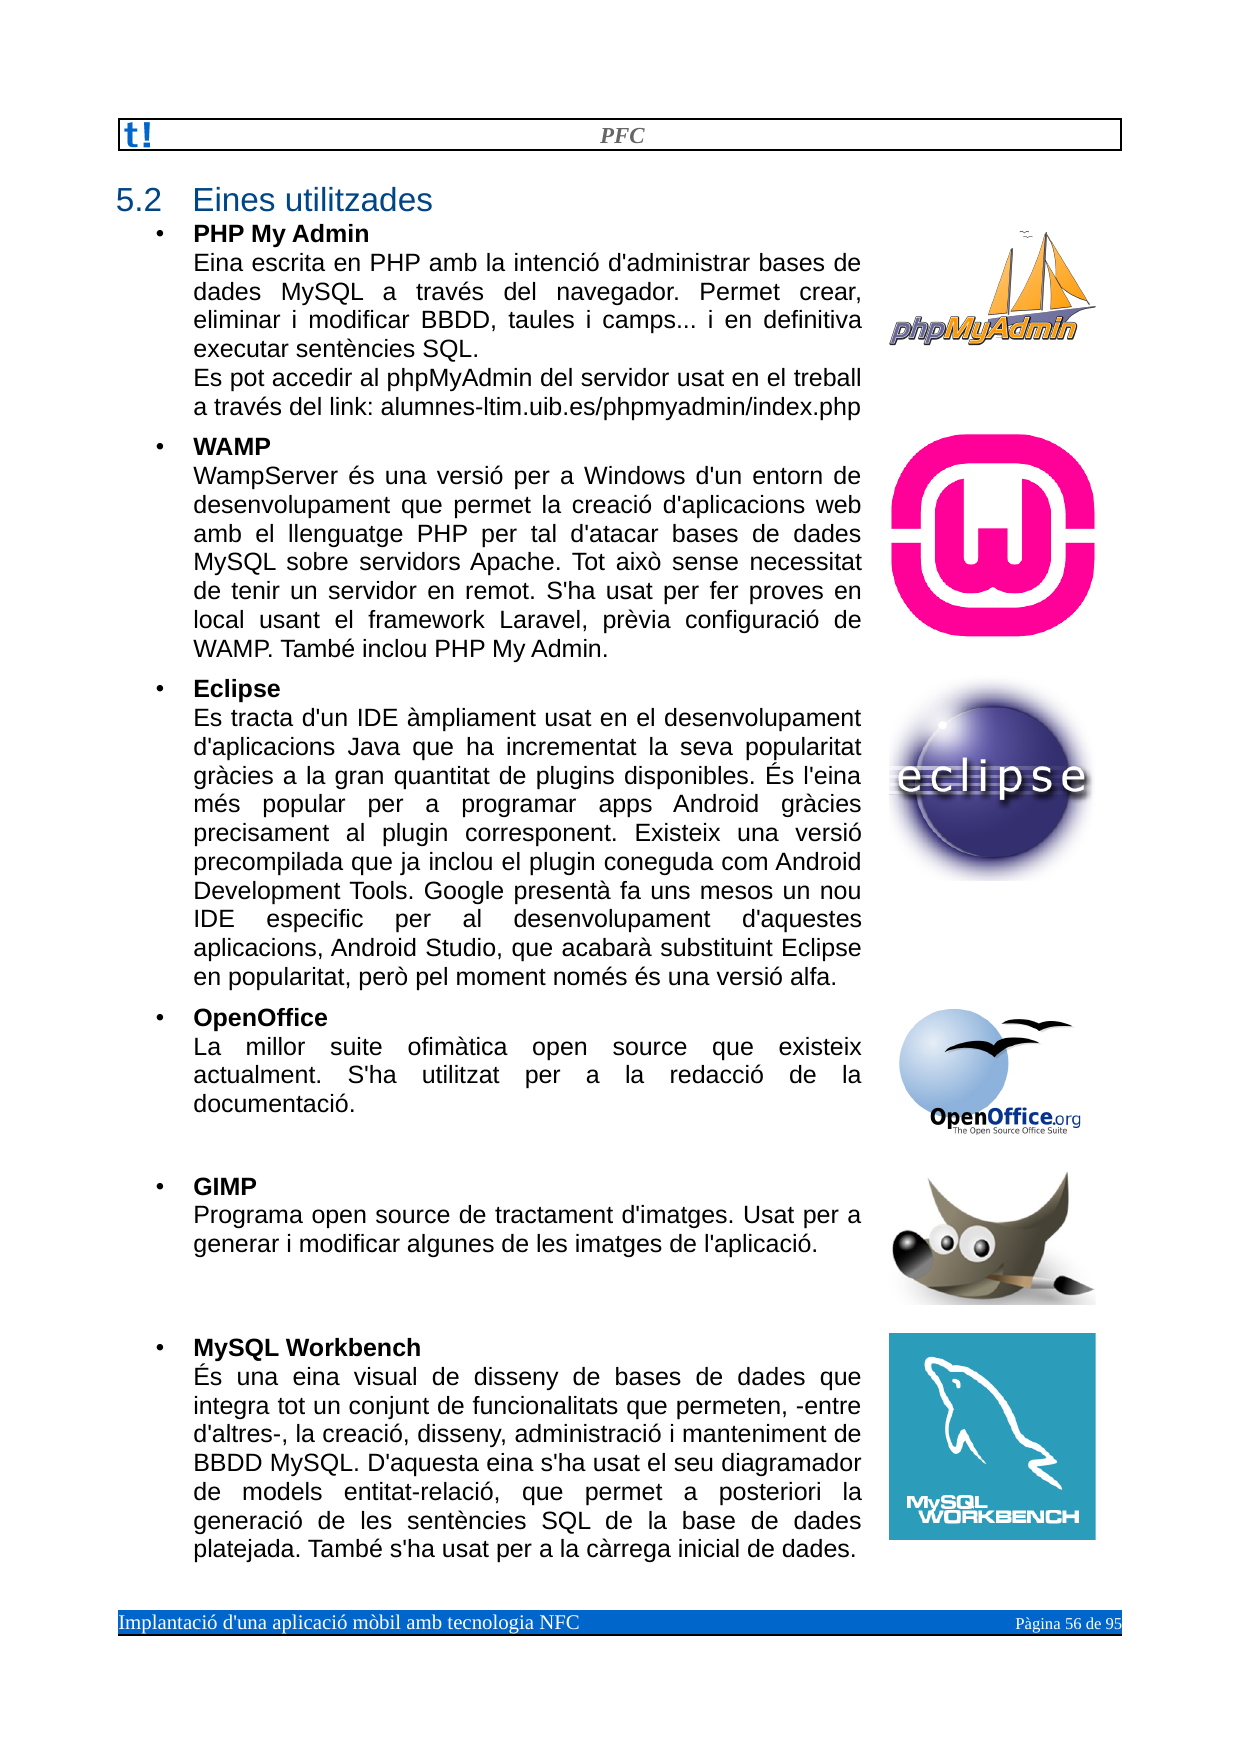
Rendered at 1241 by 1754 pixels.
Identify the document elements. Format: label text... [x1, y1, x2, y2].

table_cell WAMP WampServer és una versió per a Windows d'un entorn de desenvolupament que permet la creació d'aplicacions web amb el llenguatge PHP per tal d'atacar bases de dades MySQL sobre servidors Apache. Tot això sense necessitat de tenir un servidor en remot. S'ha usat per fer proves en local usant el framework Laravel, prèvia configuració de WAMP. També inclou PHP My Admin. [118, 432, 863, 674]
picture [889, 674, 1096, 881]
table_cell [863, 1333, 1122, 1568]
picture [123, 121, 151, 148]
table_cell Eclipse Es tracta d'un IDE àmpliament usat en el desenvolupament d'aplicacions Java que ha incrementat la seva popularitat gràcies a la gran quantitat de plugins disponibles. És l'eina més popular per a programar apps Android gràcies precisament al plugin corresponent. Existeix una versió precompilada que ja inclou el plugin coneguda com Android Development Tools. Google presentà fa uns mesos un nou IDE especific per al desenvolupament d'aquestes aplicacions, Android Studio, que acabarà substituint Eclipse en popularitat, però pel moment només és una versió alfa. [118, 674, 863, 1003]
picture [889, 1171, 1096, 1305]
table_header PHP My Admin Eina escrita en PHP amb la intenció d'administrar bases de dades MySQL a través del navegador. Permet crear, eliminar i modificar BBDD, taules i camps... i en definitiva executar sentències SQL. Es pot accedir al phpMyAdmin del servidor usat en el treball a través del link: alumnes-ltim.uib.es/phpmyadmin/index.php [118, 219, 863, 432]
picture [889, 432, 1096, 638]
table_header [863, 219, 1122, 432]
picture [889, 218, 1096, 365]
table_cell MySQL Workbench És una eina visual de disseny de bases de dades que integra tot un conjunt de funcionalitats que permeten, -entre d'altres-, la creació, disseny, administració i manteniment de BBDD MySQL. D'aquesta eina s'ha usat el seu diagramador de models entitat-relació, que permet a posteriori la generació de les sentències SQL de la base de dades platejada. També s'ha usat per a la càrrega inicial de dades. [118, 1333, 863, 1568]
picture [889, 1002, 1096, 1143]
table_cell [863, 1003, 1122, 1171]
table_cell [863, 1171, 1122, 1333]
table_cell [863, 674, 1122, 1003]
table_cell [863, 432, 1122, 674]
table_cell GIMP Programa open source de tractament d'imatges. Usat per a generar i modificar algunes de les imatges de l'aplicació. [118, 1171, 863, 1333]
picture [889, 1333, 1096, 1540]
subtitle Eines utilitzades [106, 181, 1122, 219]
table_cell OpenOffice La millor suite ofimàtica open source que existeix actualment. S'ha utilitzat per a la redacció de la documentació. [118, 1003, 863, 1171]
